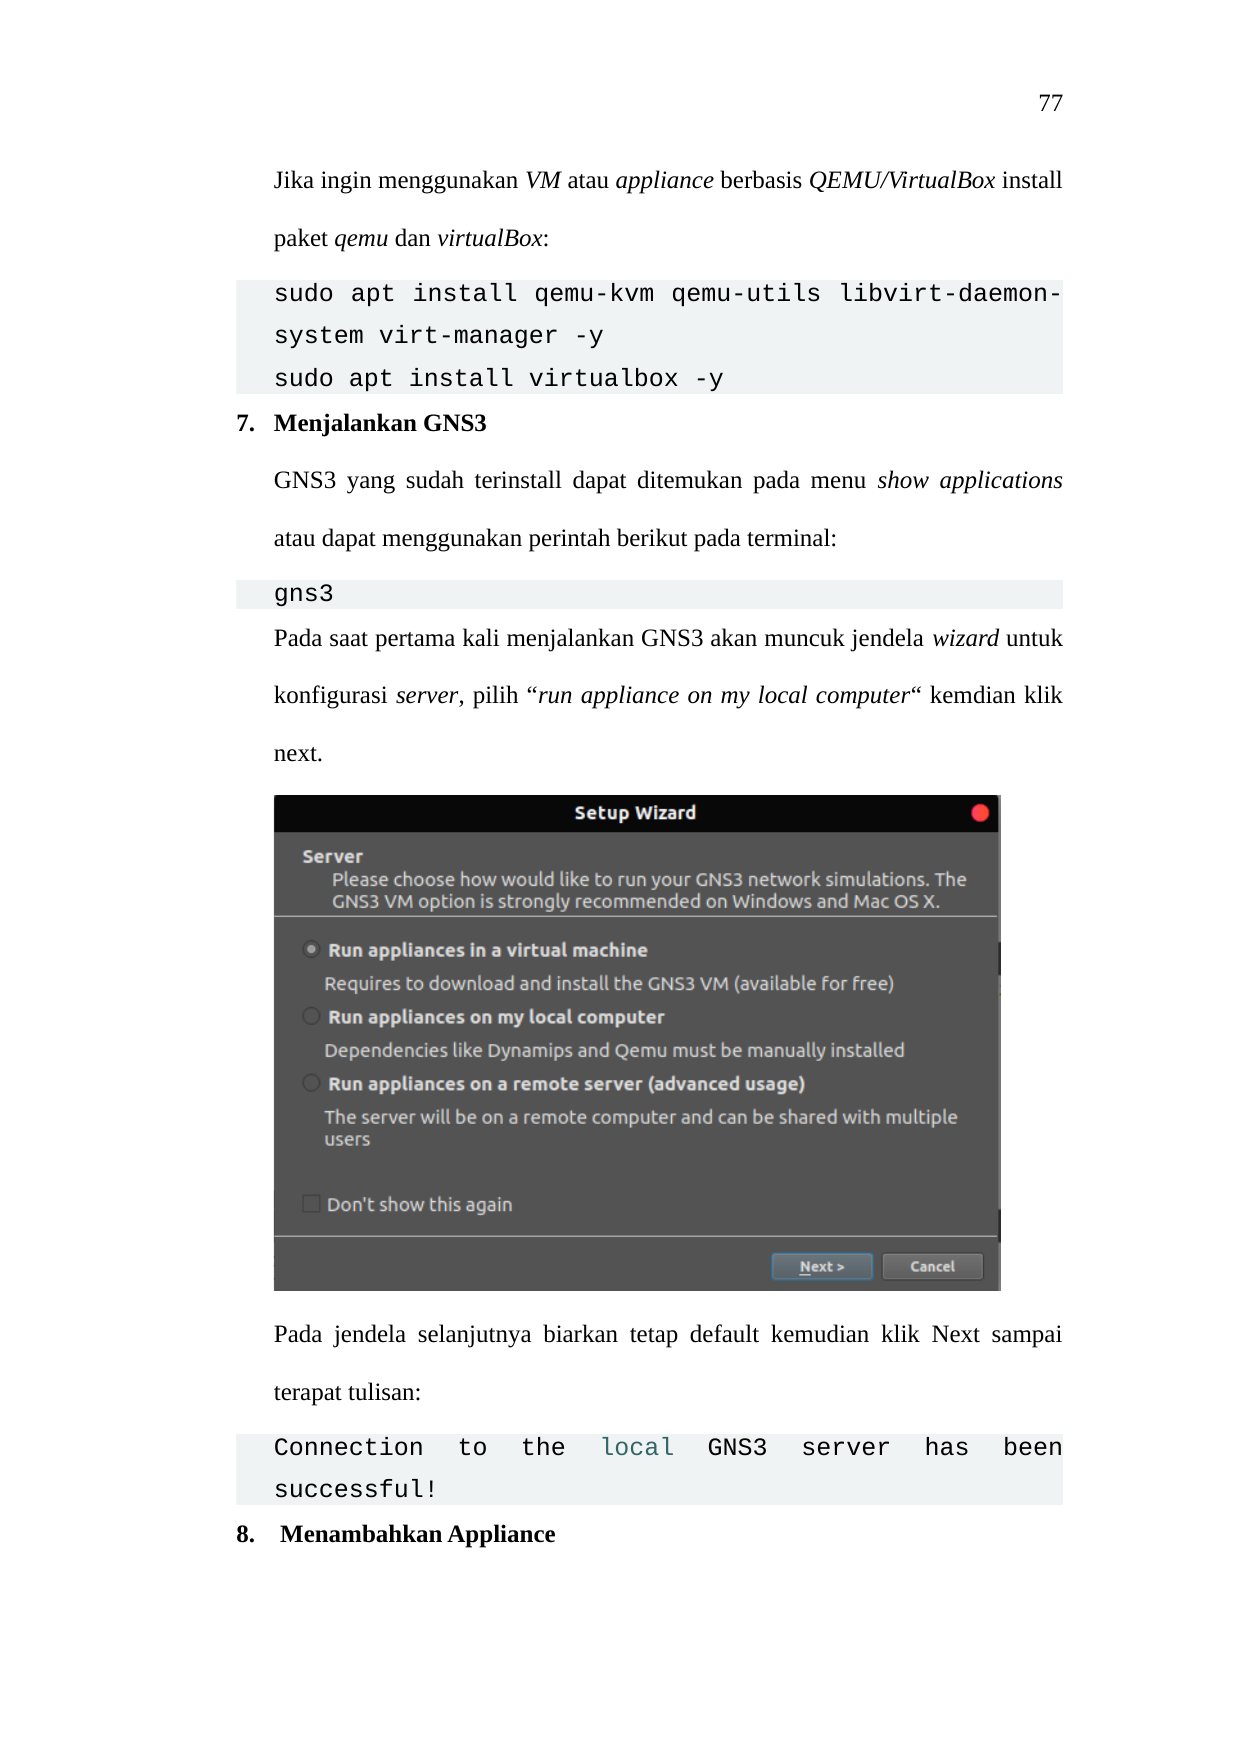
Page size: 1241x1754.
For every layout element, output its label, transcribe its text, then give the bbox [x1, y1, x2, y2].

list sudo apt install qemu-kvm qemu-utils libvirt-daemon-system virt-manager -y [236, 280, 1063, 351]
list Pada saat pertama kali menjalankan GNS3 akan muncuk jendela wizard untuk konfigurasi server, pilih “run appliance on my local computer“ kemdian klik next. [236, 623, 1063, 767]
picture [273, 795, 1001, 1291]
list gns3 [236, 580, 1063, 609]
list Menjalankan GNS3 [236, 408, 1063, 437]
list sudo apt install virtualbox -y [236, 365, 1063, 394]
list Connection to the local GNS3 server has been successful! [236, 1434, 1063, 1505]
list Pada jendela selanjutnya biarkan tetap default kemudian klik Next sampai terapat tulisan: [236, 1319, 1063, 1405]
list Menambahkan Appliance [236, 1519, 1063, 1548]
list Jika ingin menggunakan VM atau appliance berbasis QEMU/VirtualBox install paket qemu dan virtualBox: [236, 165, 1063, 252]
list GNS3 yang sudah terinstall dapat ditemukan pada menu show applications atau dapat menggunakan perintah berikut pada terminal: [236, 465, 1063, 552]
